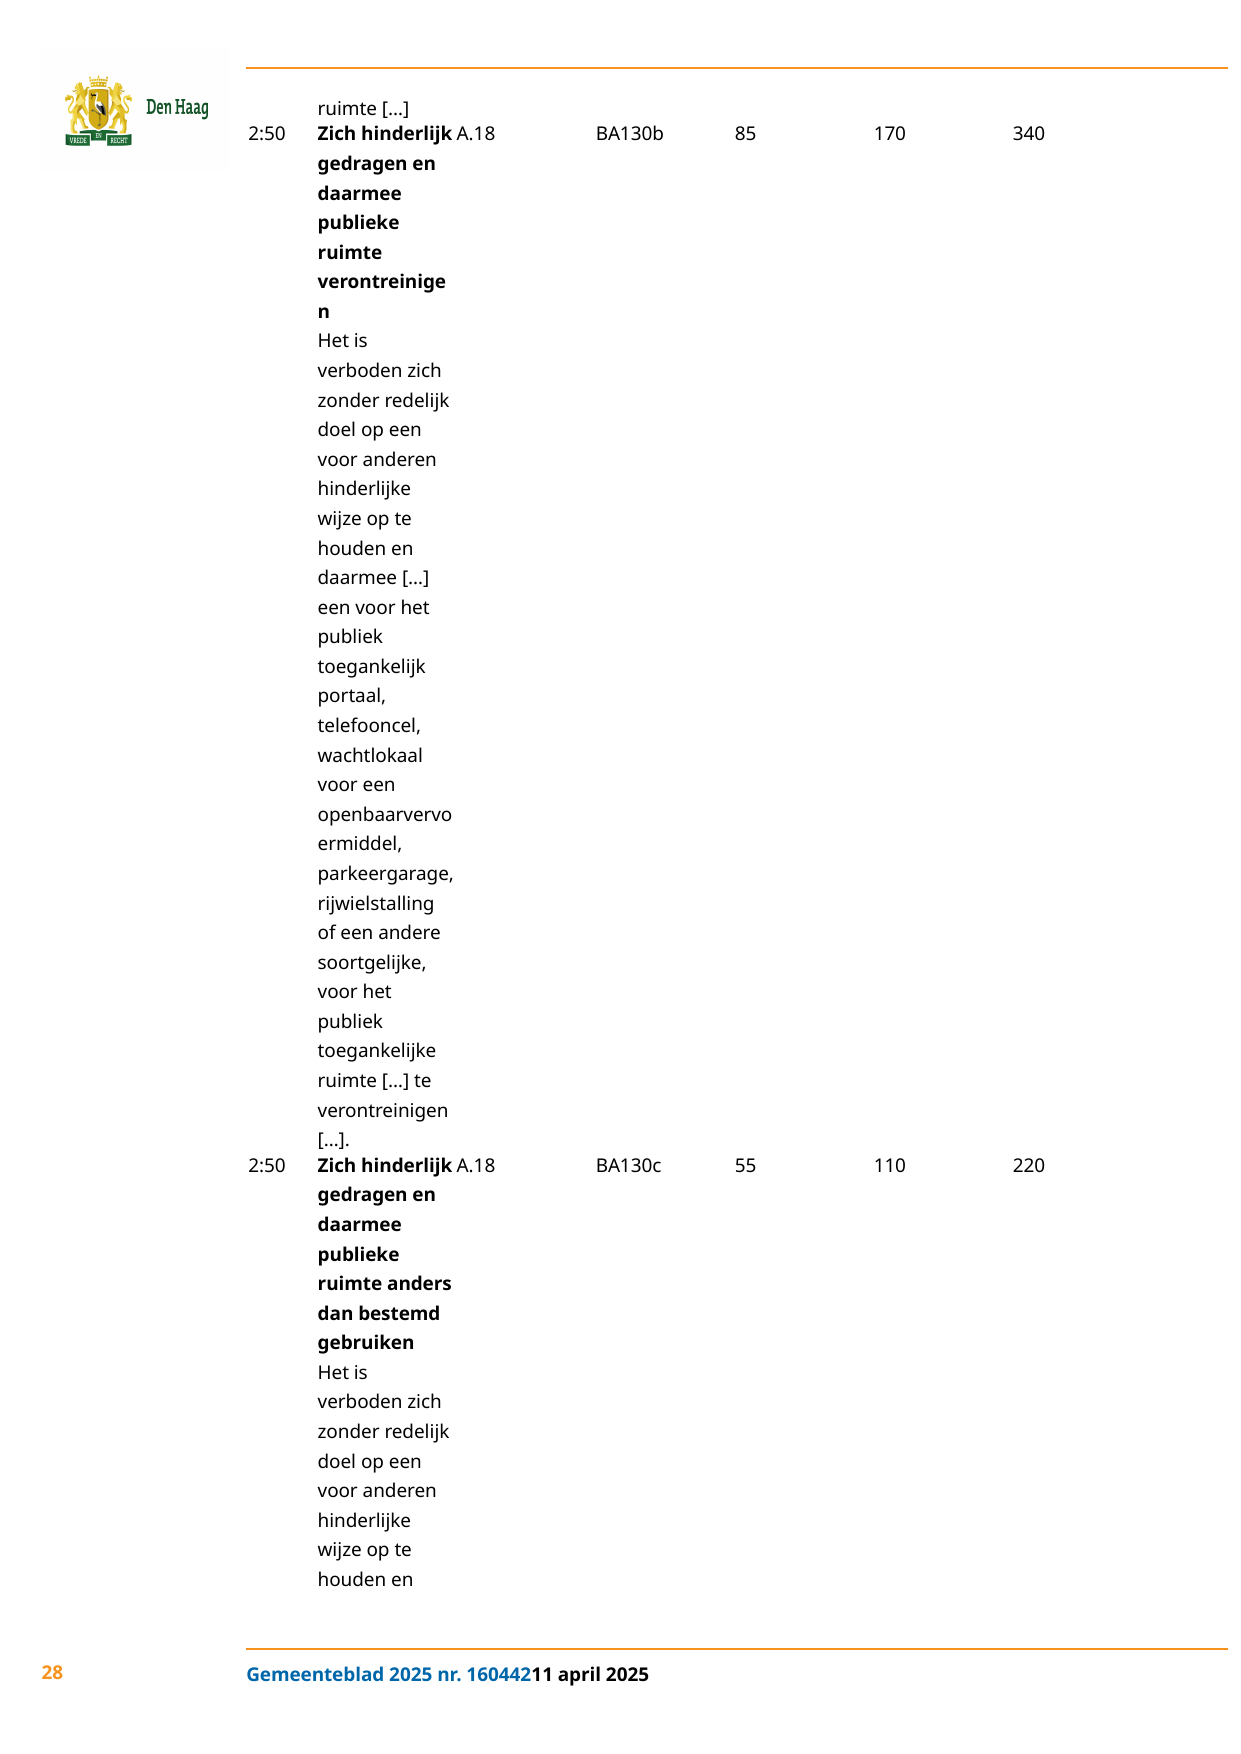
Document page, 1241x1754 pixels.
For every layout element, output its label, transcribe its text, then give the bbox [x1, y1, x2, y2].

table_cell 220 [1013, 1152, 1152, 1592]
table_cell [596, 95, 734, 121]
table_cell 110 [874, 1152, 1013, 1592]
table_cell Zich hinderlijk gedragen en daarmee publieke ruimte anders dan bestemd gebruiken Het is verboden zich zonder redelijk doel op een voor anderen hinderlijke wijze op te houden en [318, 1152, 456, 1592]
table_cell 85 [735, 121, 873, 1152]
table_cell Zich hinderlijk gedragen en daarmee publieke ruimte verontreinigen Het is verboden zich zonder redelijk doel op een voor anderen hinderlijke wijze op te houden en daarmee […] een voor het publiek toegankelijk portaal, telefooncel, wachtlokaal voor een openbaarvervoermiddel, parkeergarage, rijwielstalling of een andere soortgelijke, voor het publiek toegankelijke ruimte […] te verontreinigen […]. [318, 121, 456, 1152]
table_cell [874, 95, 1013, 121]
table_cell 2:50 [248, 121, 317, 1152]
table_cell 170 [874, 121, 1013, 1152]
table_cell [735, 95, 873, 121]
table_cell A.18 [456, 1152, 596, 1592]
table_cell [1013, 95, 1152, 121]
picture [41, 47, 231, 172]
table_cell BA130b [596, 121, 734, 1152]
table_cell BA130c [596, 1152, 734, 1592]
table_cell A.18 [456, 121, 596, 1152]
table_cell ruimte […] [318, 95, 456, 121]
table_cell 340 [1013, 121, 1152, 1152]
table_cell [248, 95, 317, 121]
table_cell [456, 95, 596, 121]
table_cell 55 [735, 1152, 873, 1592]
table_cell 2:50 [248, 1152, 317, 1592]
